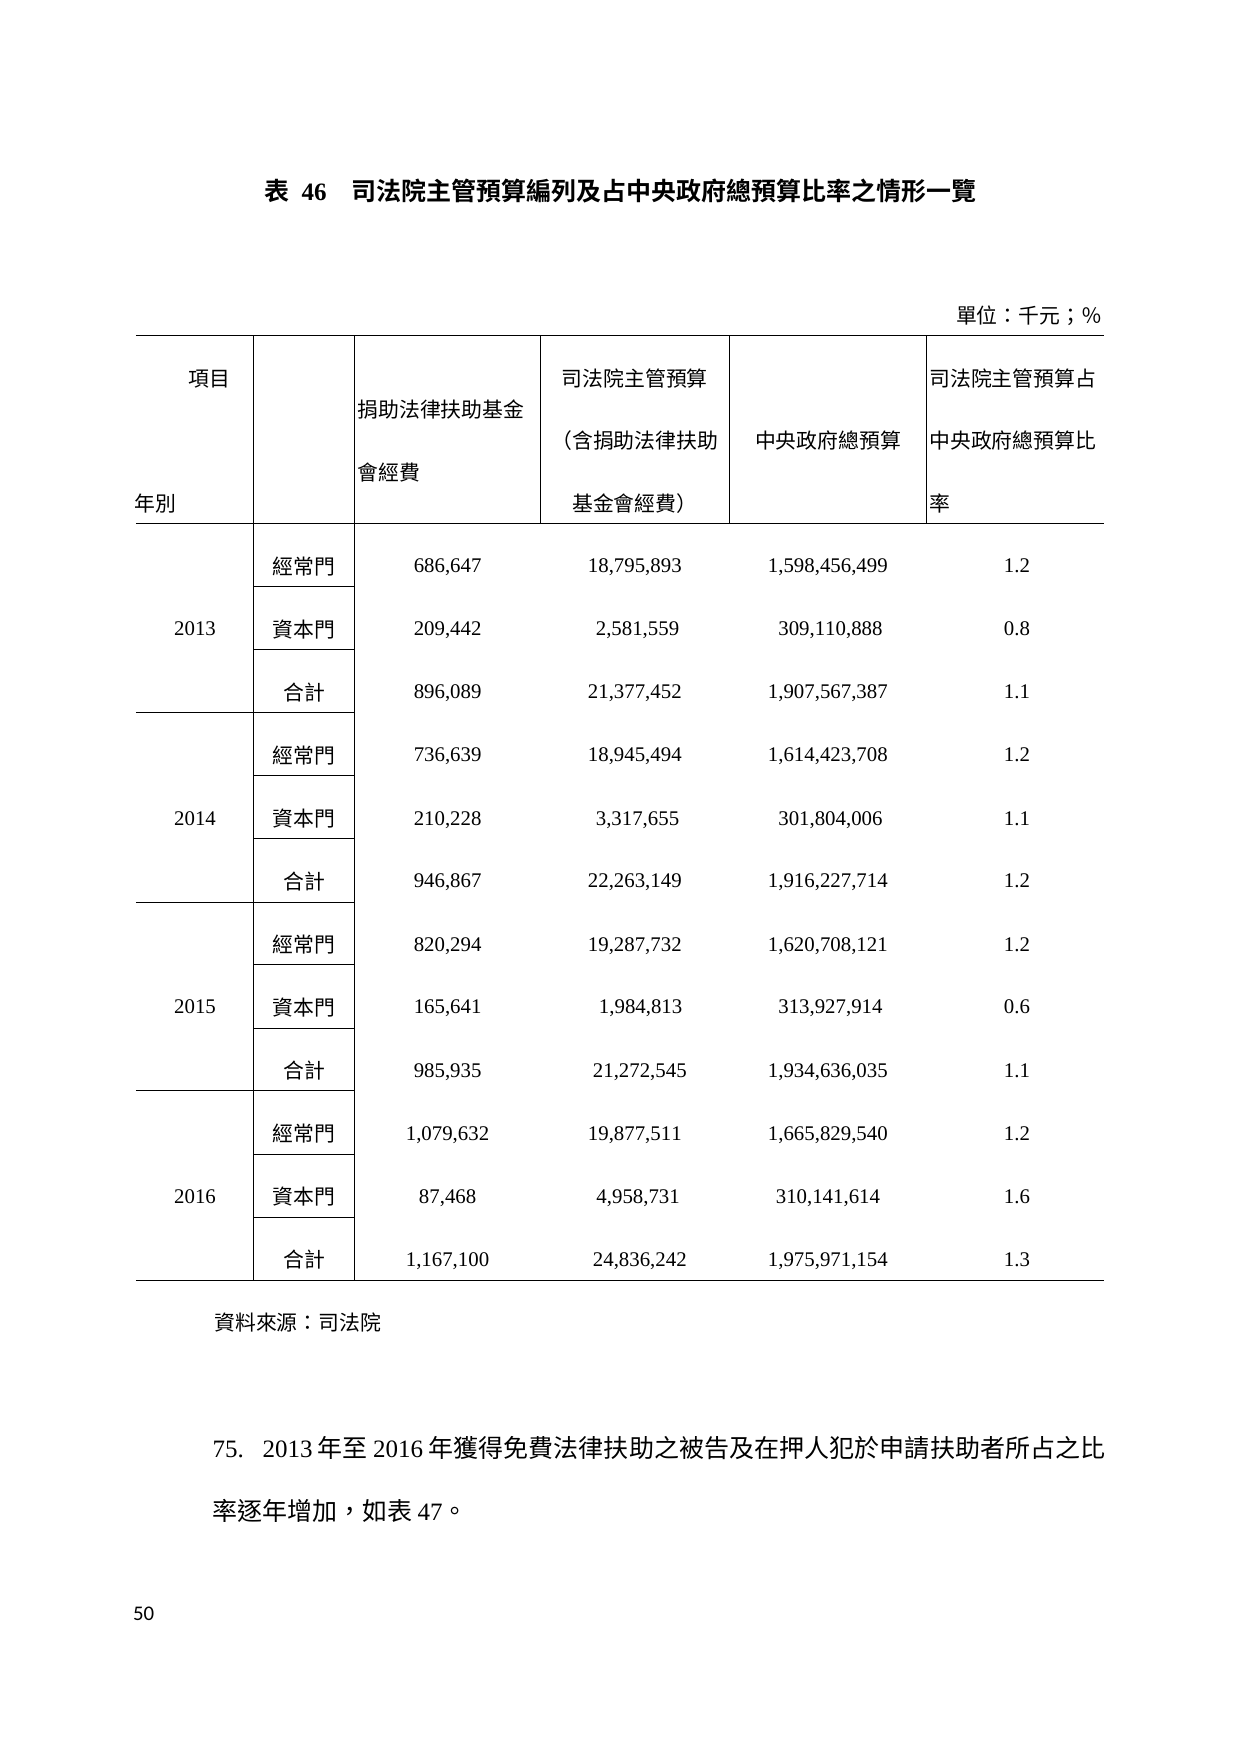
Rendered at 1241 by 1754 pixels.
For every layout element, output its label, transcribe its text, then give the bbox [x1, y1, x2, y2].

table_cell 19,287,732 [540, 901, 729, 964]
table_cell 301,804,006 [729, 775, 926, 838]
table_cell 3,317,655 [540, 775, 729, 838]
table_cell 209,442 [355, 586, 540, 649]
table_cell 項目 年別 [136, 336, 253, 523]
table_cell 1,975,971,154 [729, 1216, 926, 1279]
table_cell 合計 [254, 839, 354, 901]
table_cell 210,228 [355, 775, 540, 838]
table_cell 捐助法律扶助基金會經費 [355, 336, 540, 523]
table_cell 經常門 [254, 1091, 354, 1153]
table_cell 1,916,227,714 [729, 838, 926, 901]
table_cell 1.1 [926, 1028, 1104, 1090]
table_header 表 46 司法院主管預算編列及占中央政府總預算比率之情形一覽 [133, 148, 1107, 210]
table_cell 1.2 [926, 901, 1104, 964]
table_cell 司法院主管預算占中央政府總預算比率 [927, 336, 1104, 523]
table_cell 經常門 [254, 713, 354, 775]
table_cell 1.1 [926, 775, 1104, 838]
table_cell 資本門 [254, 776, 354, 838]
table_cell 22,263,149 [540, 838, 729, 901]
table_cell 1,079,632 [355, 1090, 540, 1153]
table_cell 736,639 [355, 712, 540, 775]
table_cell 4,958,731 [540, 1154, 729, 1216]
table_cell 19,877,511 [540, 1090, 729, 1153]
table_cell 1.2 [926, 712, 1104, 775]
table_cell 1.3 [926, 1216, 1104, 1279]
table_cell 21,377,452 [540, 649, 729, 712]
table_cell 合計 [254, 1029, 354, 1090]
table_cell 合計 [254, 1218, 354, 1279]
table_cell 司法院主管預算 （含捐助法律扶助基金會經費） [541, 336, 729, 523]
table_cell 1.6 [926, 1154, 1104, 1216]
table_cell 946,867 [355, 838, 540, 901]
table_cell 1.1 [926, 649, 1104, 712]
table_cell 24,836,242 [540, 1216, 729, 1279]
table_cell 87,468 [355, 1154, 540, 1216]
table_cell 資料來源：司法院 [133, 210, 1107, 1405]
table_cell 985,935 [355, 1028, 540, 1090]
table_cell 18,945,494 [540, 712, 729, 775]
table_cell 1,614,423,708 [729, 712, 926, 775]
table_cell 2014 [136, 713, 253, 901]
table_cell 0.6 [926, 964, 1104, 1027]
table_cell 1.2 [926, 1090, 1104, 1153]
table_cell 686,647 [355, 524, 540, 586]
table_cell 2,581,559 [540, 586, 729, 649]
table_cell 21,272,545 [540, 1028, 729, 1090]
table_cell [254, 336, 354, 523]
table_cell 經常門 [254, 903, 354, 964]
table_cell 2016 [136, 1091, 253, 1279]
table_cell 1,665,829,540 [729, 1090, 926, 1153]
table_header 單位：千元；％ [136, 273, 1104, 335]
table_cell 經常門 [254, 524, 354, 586]
table_cell 1,167,100 [355, 1216, 540, 1279]
table_cell 1,620,708,121 [729, 901, 926, 964]
table_cell 1.2 [926, 838, 1104, 901]
table_cell 資本門 [254, 587, 354, 649]
table_cell 2013 [136, 524, 253, 712]
table_cell 18,795,893 [540, 524, 729, 586]
table_cell 309,110,888 [729, 586, 926, 649]
table_cell 合計 [254, 650, 354, 712]
table_cell 1,984,813 [540, 964, 729, 1027]
table_cell 313,927,914 [729, 964, 926, 1027]
table_cell 2015 [136, 903, 253, 1090]
table_cell 1,934,636,035 [729, 1028, 926, 1090]
table_cell 310,141,614 [729, 1154, 926, 1216]
table_cell 1.2 [926, 524, 1104, 586]
table_cell 1,907,567,387 [729, 649, 926, 712]
table_cell 820,294 [355, 901, 540, 964]
table_cell 896,089 [355, 649, 540, 712]
table_cell 0.8 [926, 586, 1104, 649]
table_cell 資本門 [254, 965, 354, 1027]
table_cell 資本門 [254, 1155, 354, 1216]
table_cell 165,641 [355, 964, 540, 1027]
table_cell 中央政府總預算 [730, 336, 926, 523]
table_cell 1,598,456,499 [729, 524, 926, 586]
list 2013年至2016年獲得免費法律扶助之被告及在押人犯於申請扶助者所占之比率逐年增加，如表47。 [212, 1405, 1107, 1530]
